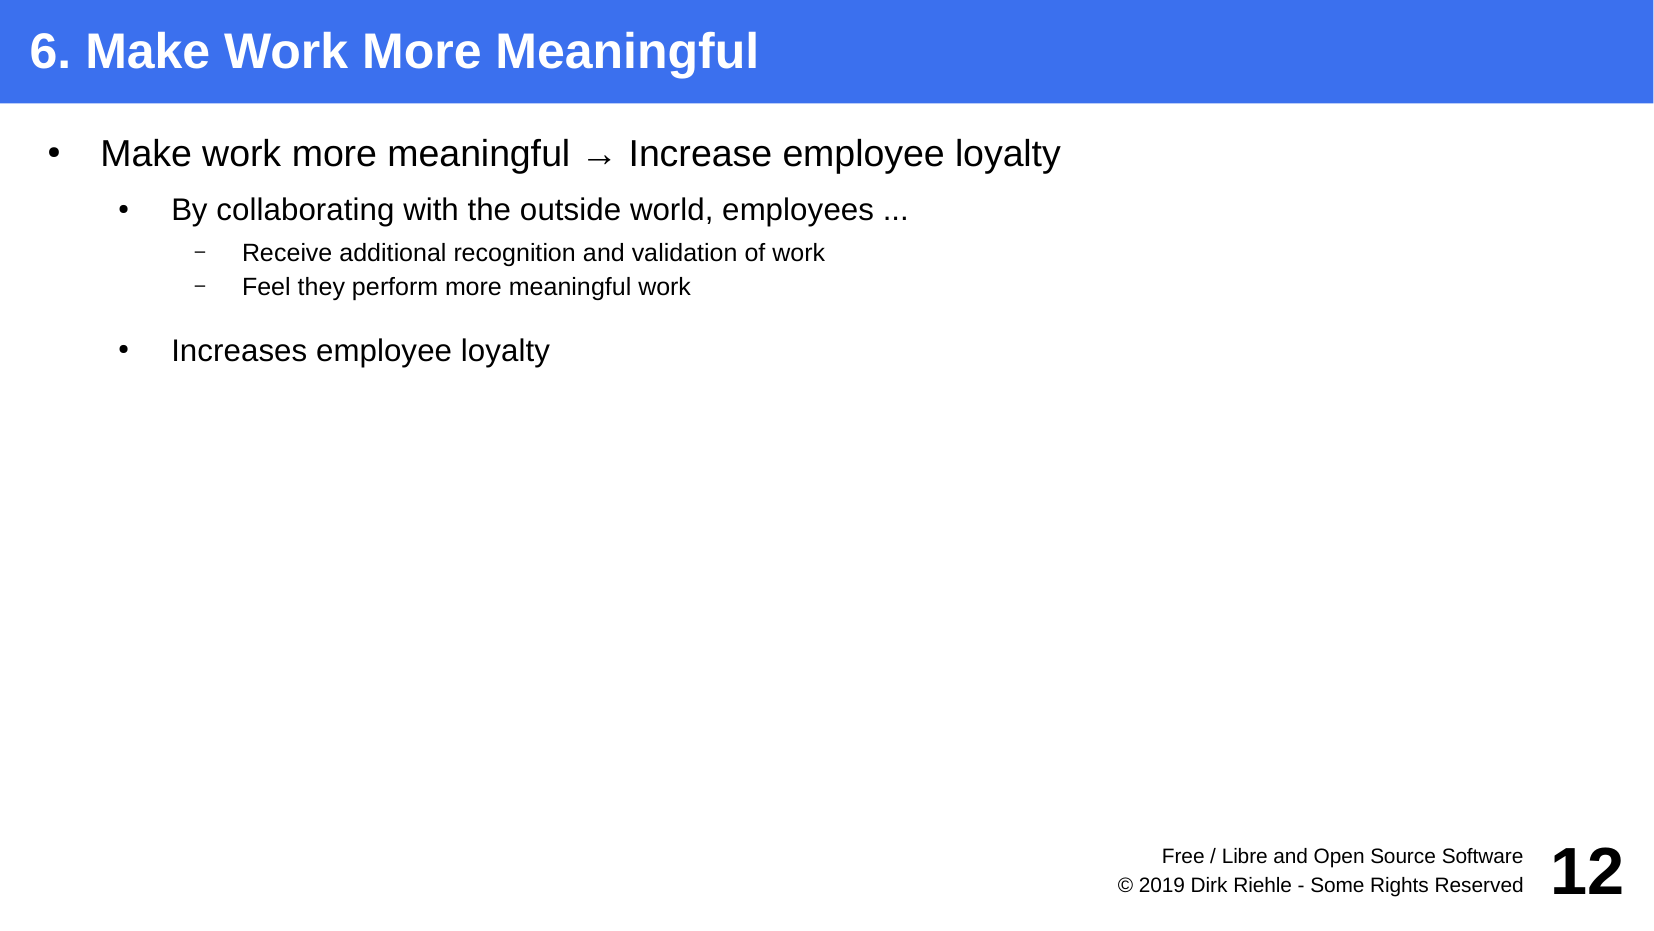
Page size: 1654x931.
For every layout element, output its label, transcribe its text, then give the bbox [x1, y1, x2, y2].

title 6. Make Work More Meaningful [0, 0, 1654, 104]
list Make work more meaningful → Increase employee loyalty By collaborating with the outside world, employees ... Receive additional recognition and validation of work Feel they perform more meaningful work Increases employee loyalty [29, 132, 1625, 813]
